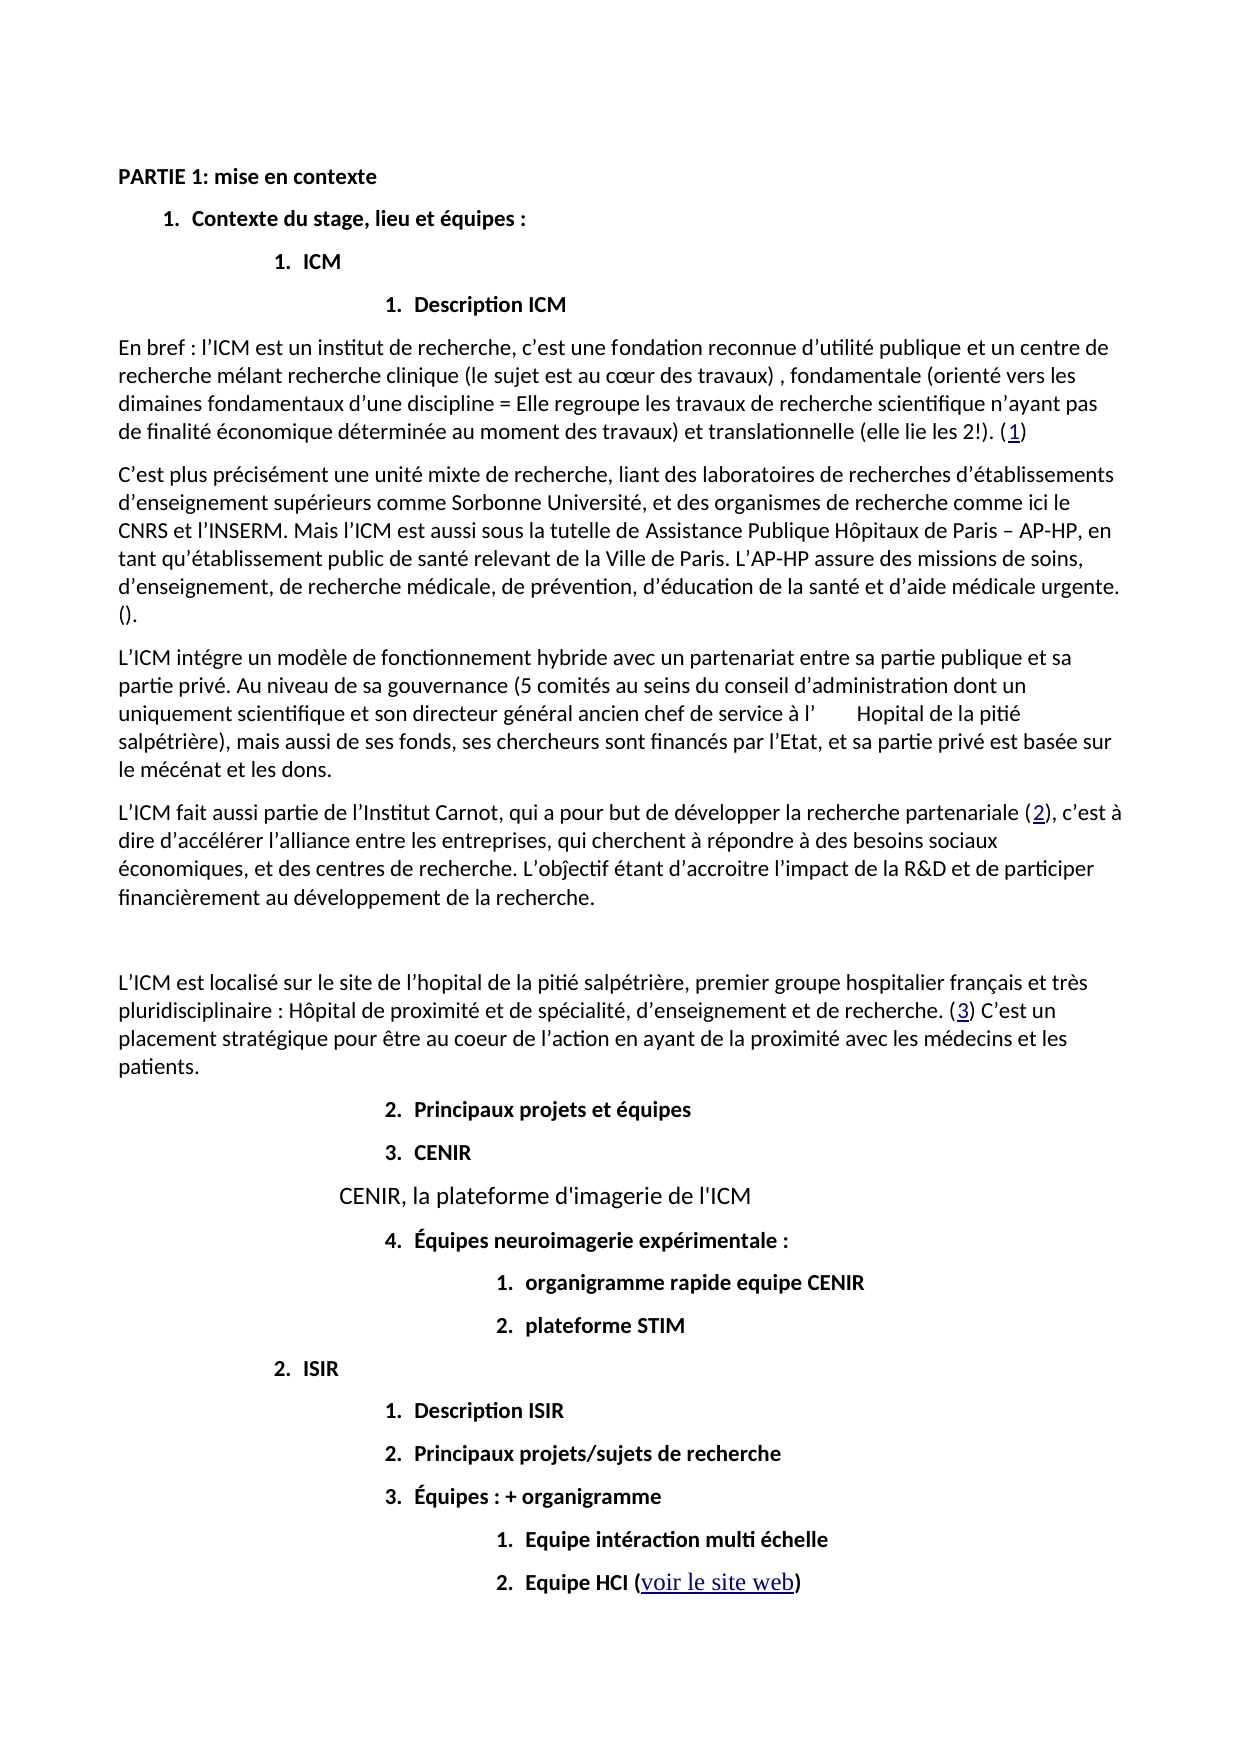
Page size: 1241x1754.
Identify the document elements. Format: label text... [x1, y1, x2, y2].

text L’ICM fait aussi partie de l’Institut Carnot, qui a pour but de développer la recherche partenariale (2), c’est à dire d’accélérer l’alliance entre les entreprises, qui cherchent à répondre à des besoins sociaux économiques, et des centres de recherche. L’obĵectif étant d’accroitre l’impact de la R&D et de participer financièrement au développement de la recherche. [118, 798, 1122, 911]
list organigramme rapide equipe CENIR [496, 1268, 1122, 1296]
list Equipe HCI (voir le site web) [496, 1567, 1122, 1596]
text L’ICM intégre un modèle de fonctionnement hybride avec un partenariat entre sa partie publique et sa partie privé. Au niveau de sa gouvernance (5 comités au seins du conseil d’administration dont un uniquement scientifique et son directeur général ancien chef de service à l’ Hopital de la pitié salpétrière), mais aussi de ses fonds, ses chercheurs sont financés par l’Etat, et sa partie privé est basée sur le mécénat et les dons. [118, 643, 1122, 784]
list Principaux projets/sujets de recherche [384, 1439, 1122, 1467]
text C’est plus précisément une unité mixte de recherche, liant des laboratoires de recherches d’établissements d’enseignement supérieurs comme Sorbonne Université, et des organismes de recherche comme ici le CNRS et l’INSERM. Mais l’ICM est aussi sous la tutelle de Assistance Publique Hôpitaux de Paris – AP-HP, en tant qu’établissement public de santé relevant de la Ville de Paris. L’AP-HP assure des missions de soins, d’enseignement, de recherche médicale, de prévention, d’éducation de la santé et d’aide médicale urgente. (). [118, 460, 1122, 628]
list plateforme STIM [496, 1311, 1122, 1339]
list CENIR, la plateforme d'imagerie de l'ICM [309, 1181, 1122, 1211]
text PARTIE 1: mise en contexte [118, 161, 1122, 190]
list Équipes neuroimagerie expérimentale : [384, 1226, 1122, 1254]
list Équipes : + organigramme [384, 1482, 1122, 1510]
text L’ICM est localisé sur le site de l’hopital de la pitié salpétrière, premier groupe hospitalier français et très pluridisciplinaire : Hôpital de proximité et de spécialité, d’enseignement et de recherche. (3) C’est un placement stratégique pour être au coeur de l’action en ayant de la proximité avec les médecins et les patients. [118, 968, 1122, 1081]
list Description ISIR [384, 1396, 1122, 1424]
text En bref : l’ICM est un institut de recherche, c’est une fondation reconnue d’utilité publique et un centre de recherche mélant recherche clinique (le sujet est au cœur des travaux) , fondamentale (orienté vers les dimaines fondamentaux d’une discipline = Elle regroupe les travaux de recherche scientifique n’ayant pas de finalité économique déterminée au moment des travaux) et translationnelle (elle lie les 2!). (1) [118, 333, 1122, 445]
list ICM [273, 247, 1122, 275]
list Equipe intéraction multi échelle [496, 1524, 1122, 1553]
list ISIR [273, 1354, 1122, 1382]
list CENIR [384, 1138, 1122, 1166]
list Principaux projets et équipes [384, 1095, 1122, 1123]
list Description ICM [384, 290, 1122, 318]
list Contexte du stage, lieu et équipes : [162, 204, 1122, 233]
